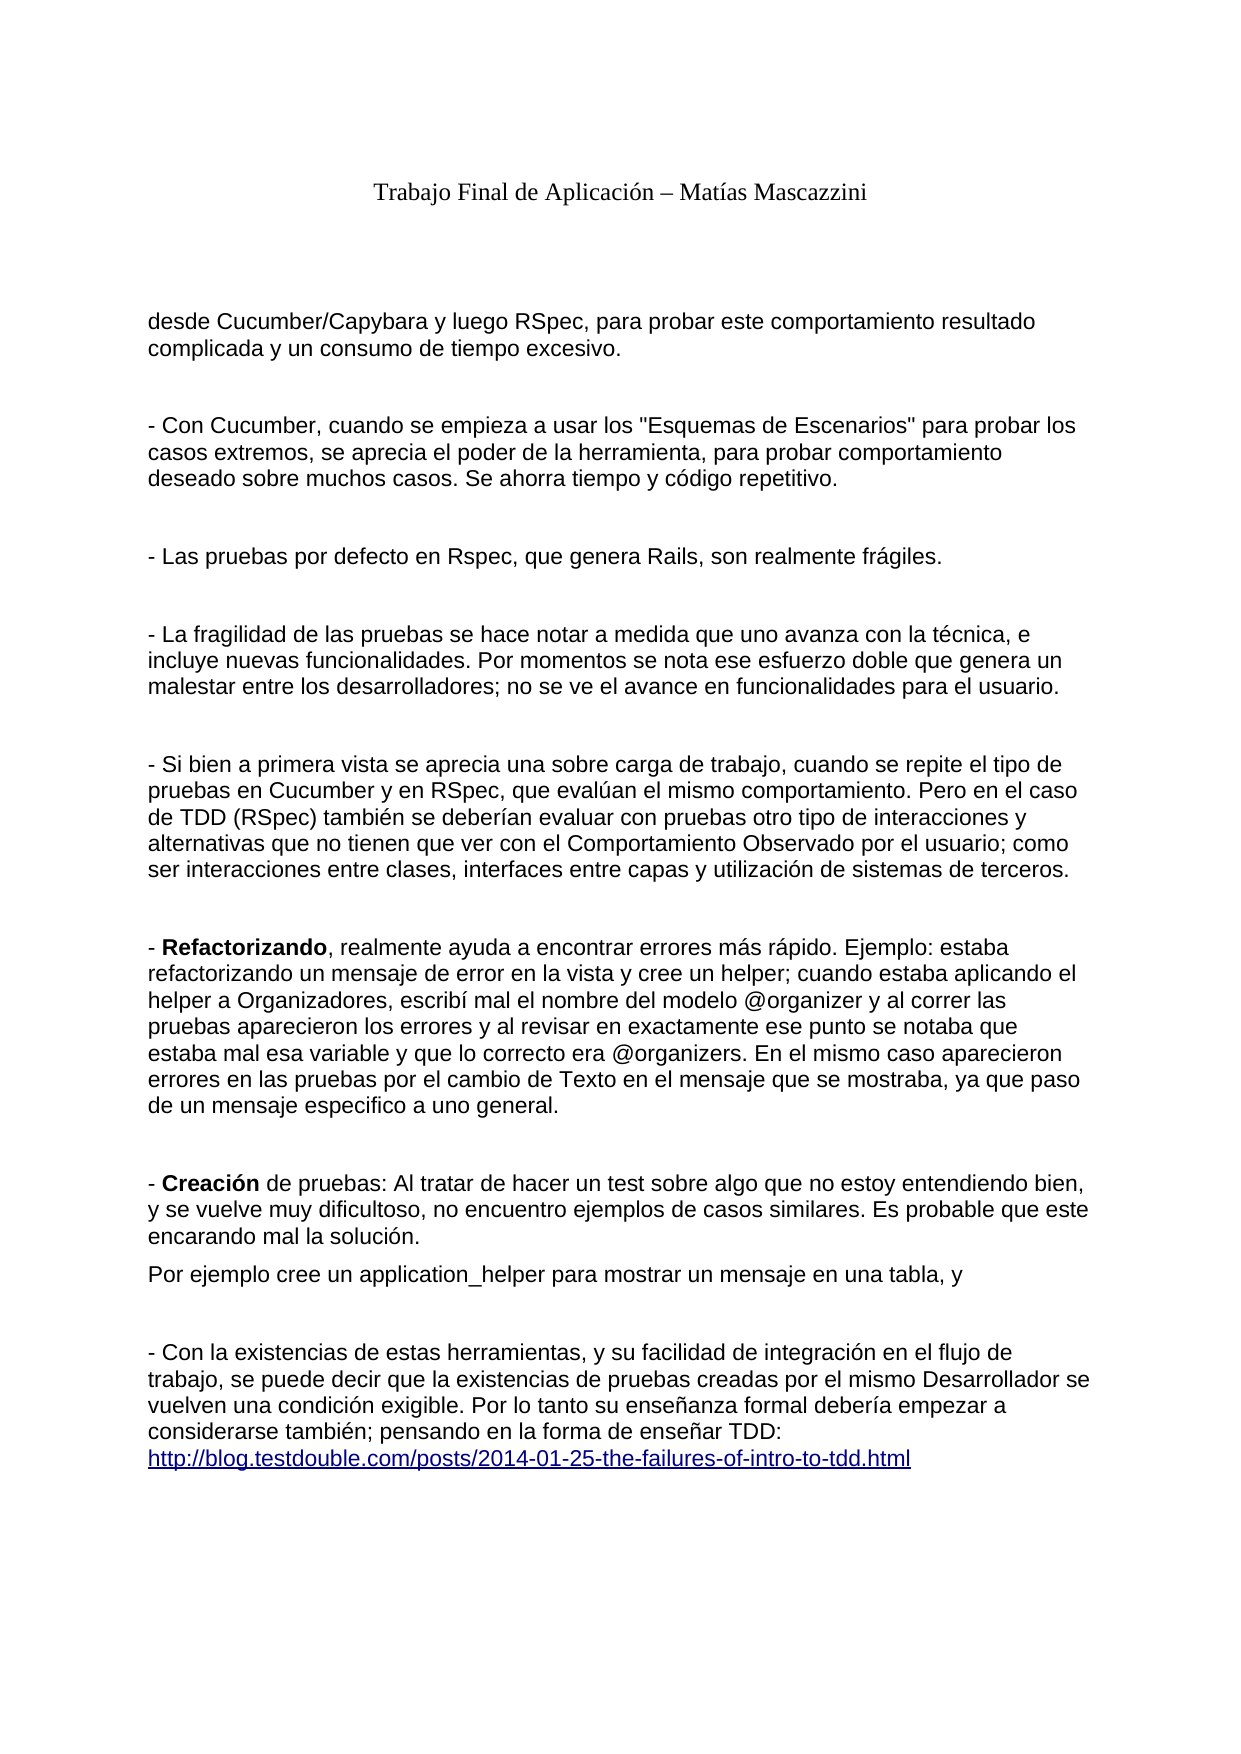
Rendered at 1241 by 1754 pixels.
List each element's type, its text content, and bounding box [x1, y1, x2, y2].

text - Con la existencias de estas herramientas, y su facilidad de integración en el flujo de trabajo, se puede decir que la existencias de pruebas creadas por el mismo Desarrollador se vuelven una condición exigible. Por lo tanto su enseñanza formal debería empezar a considerarse también; pensando en la forma de enseñar TDD: http://blog.testdouble.com/posts/2014-01-25-the-failures-of-intro-to-tdd.html [148, 1339, 1093, 1471]
text desde Cucumber/Capybara y luego RSpec, para probar este comportamiento resultado complicada y un consumo de tiempo excesivo. [148, 308, 1093, 361]
text - La fragilidad de las pruebas se hace notar a medida que uno avanza con la técnica, e incluye nuevas funcionalidades. Por momentos se nota ese esfuerzo doble que genera un malestar entre los desarrolladores; no se ve el avance en funcionalidades para el usuario. [148, 621, 1093, 699]
text - Si bien a primera vista se aprecia una sobre carga de trabajo, cuando se repite el tipo de pruebas en Cucumber y en RSpec, que evalúan el mismo comportamiento. Pero en el caso de TDD (RSpec) también se deberían evaluar con pruebas otro tipo de interacciones y alternativas que no tienen que ver con el Comportamiento Observado por el usuario; como ser interacciones entre clases, interfaces entre capas y utilización de sistemas de terceros. [148, 751, 1093, 883]
text - Las pruebas por defecto en Rspec, que genera Rails, son realmente frágiles. [148, 543, 1093, 569]
text - Refactorizando, realmente ayuda a encontrar errores más rápido. Ejemplo: estaba refactorizando un mensaje de error en la vista y cree un helper; cuando estaba aplicando el helper a Organizadores, escribí mal el nombre del modelo @organizer y al correr las pruebas aparecieron los errores y al revisar en exactamente ese punto se notaba que estaba mal esa variable y que lo correcto era @organizers. En el mismo caso aparecieron errores en las pruebas por el cambio de Texto en el mensaje que se mostraba, ya que paso de un mensaje especifico a uno general. [148, 934, 1093, 1118]
text - Creación de pruebas: Al tratar de hacer un test sobre algo que no estoy entendiendo bien, y se vuelve muy dificultoso, no encuentro ejemplos de casos similares. Es probable que este encarando mal la solución. [148, 1170, 1093, 1249]
text - Con Cucumber, cuando se empieza a usar los "Esquemas de Escenarios" para probar los casos extremos, se aprecia el poder de la herramienta, para probar comportamiento deseado sobre muchos casos. Se ahorra tiempo y código repetitivo. [148, 412, 1093, 491]
text Por ejemplo cree un application_helper para mostrar un mensaje en una tabla, y [148, 1261, 1093, 1288]
